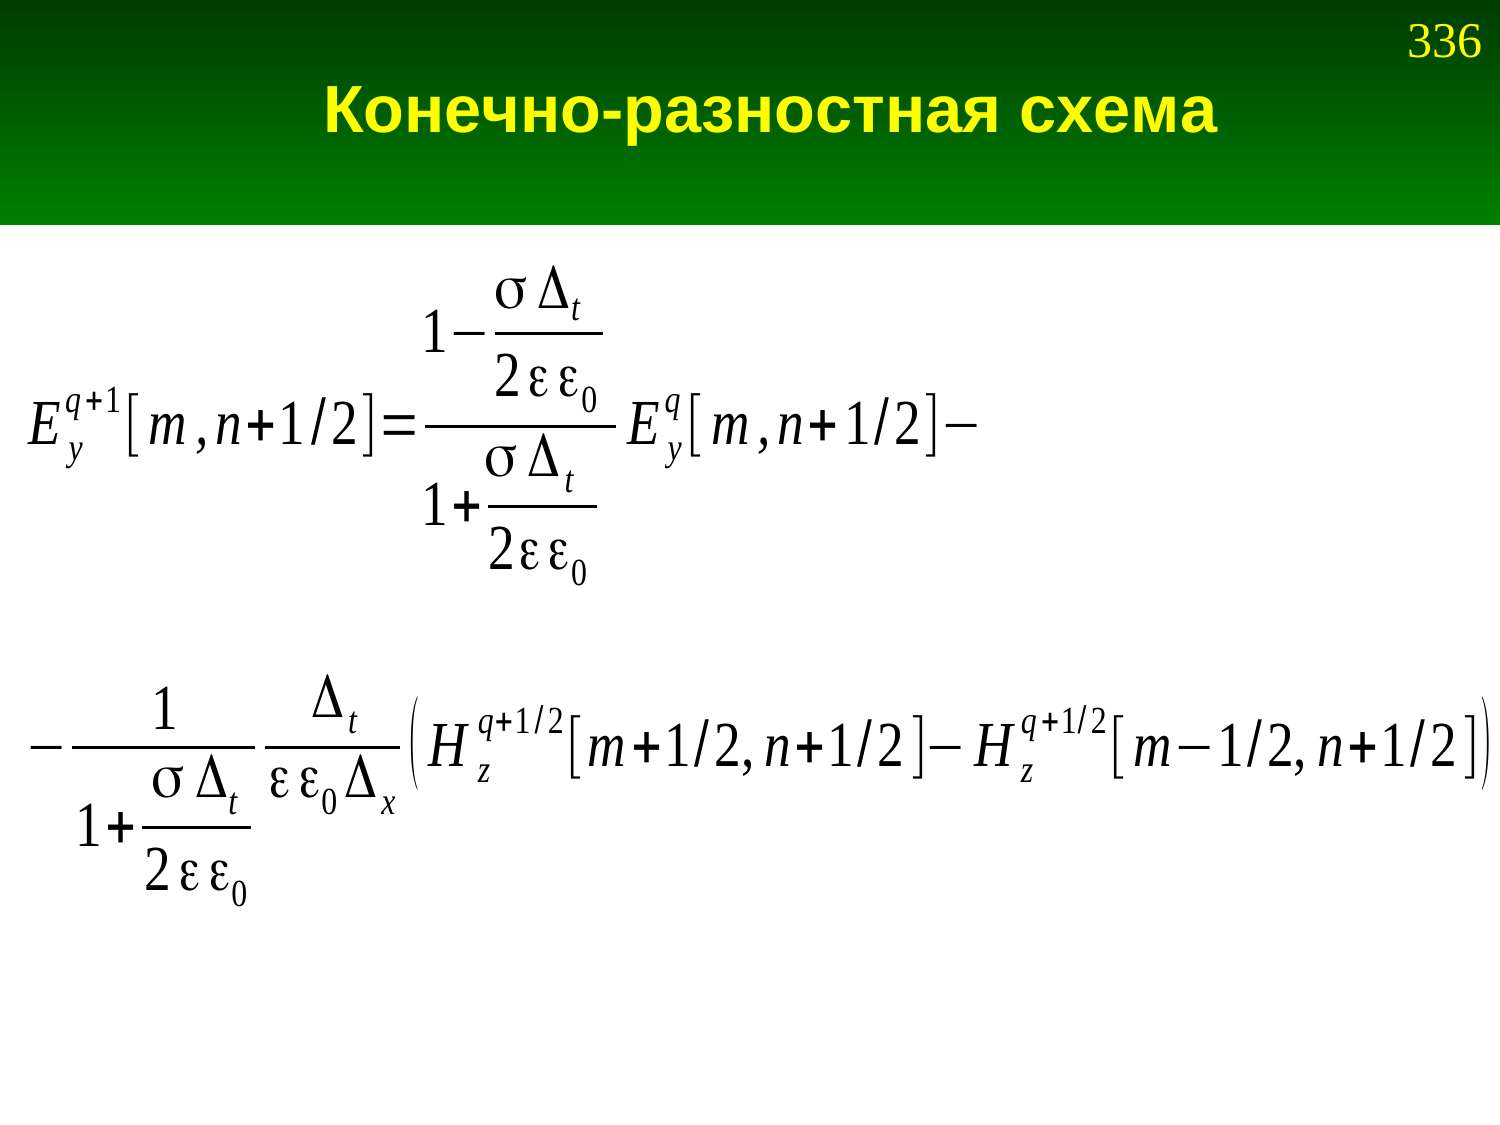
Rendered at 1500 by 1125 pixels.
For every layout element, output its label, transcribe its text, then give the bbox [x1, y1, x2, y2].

chart [11, 259, 1500, 914]
title Конечно-разностная схема [100, 7, 1441, 204]
